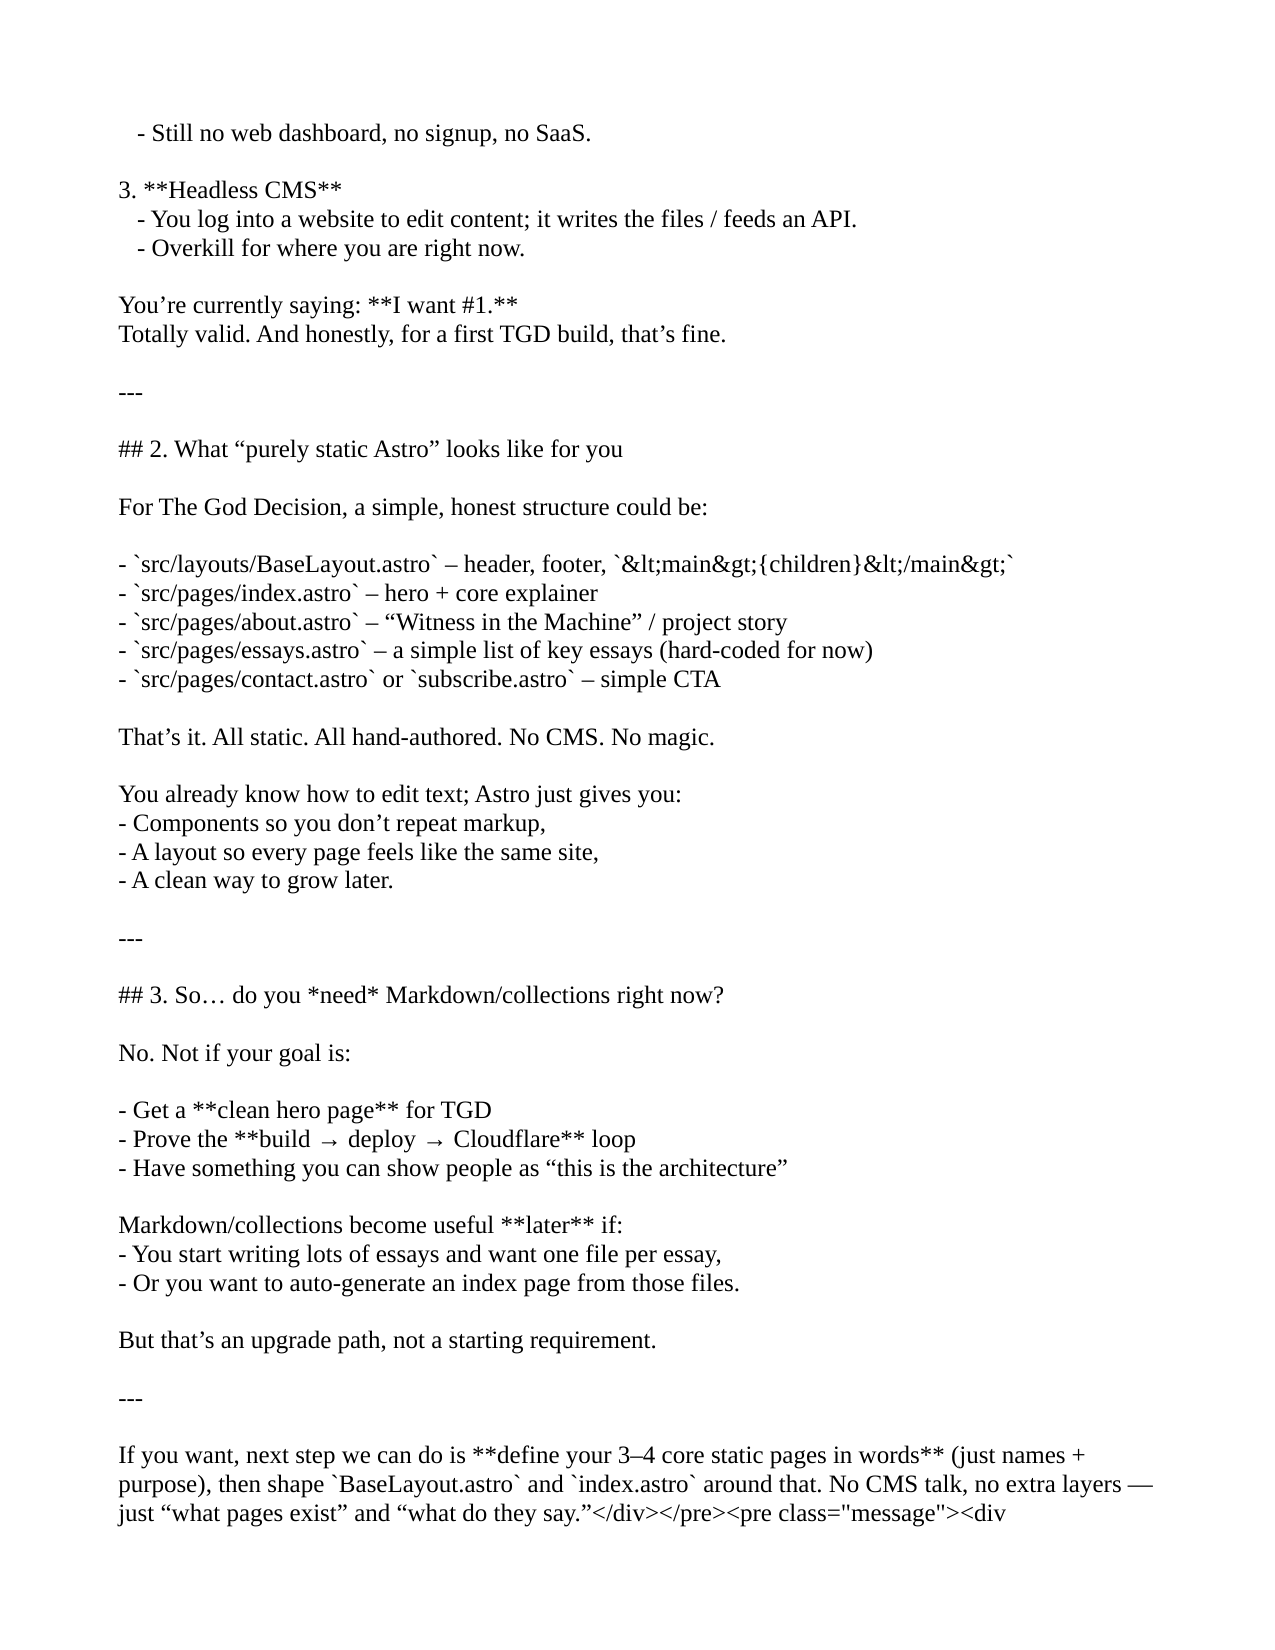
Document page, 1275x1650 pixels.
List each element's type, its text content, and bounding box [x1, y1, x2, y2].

text --- [118, 923, 1157, 952]
text - Overkill for where you are right now. [118, 233, 1157, 262]
text - `src/pages/index.astro` – hero + core explainer [118, 578, 1157, 607]
text ## 2. What “purely static Astro” looks like for you [118, 434, 1157, 463]
text That’s it. All static. All hand-authored. No CMS. No magic. [118, 722, 1157, 751]
text - A layout so every page feels like the same site, [118, 837, 1157, 866]
text - Have something you can show people as “this is the architecture” [118, 1153, 1157, 1182]
text ## 3. So… do you *need* Markdown/collections right now? [118, 981, 1157, 1009]
text Totally valid. And honestly, for a first TGD build, that’s fine. [118, 319, 1157, 348]
text - A clean way to grow later. [118, 866, 1157, 894]
text - Prove the **build → deploy → Cloudflare** loop [118, 1124, 1157, 1153]
text But that’s an upgrade path, not a starting requirement. [118, 1326, 1157, 1354]
text Markdown/collections become useful **later** if: [118, 1211, 1157, 1239]
text - `src/pages/essays.astro` – a simple list of key essays (hard-coded for now) [118, 636, 1157, 664]
text You already know how to edit text; Astro just gives you: [118, 779, 1157, 808]
text --- [118, 1383, 1157, 1412]
text - `src/pages/about.astro` – “Witness in the Machine” / project story [118, 607, 1157, 636]
text 3. **Headless CMS** [118, 176, 1157, 204]
text No. Not if your goal is: [118, 1038, 1157, 1067]
text - You log into a website to edit content; it writes the files / feeds an API. [118, 204, 1157, 233]
text - Still no web dashboard, no signup, no SaaS. [118, 118, 1157, 147]
text - Or you want to auto-generate an index page from those files. [118, 1268, 1157, 1297]
text - `src/layouts/BaseLayout.astro` – header, footer, `&lt;main&gt;{children}&lt;/main&gt;` [118, 549, 1157, 578]
text For The God Decision, a simple, honest structure could be: [118, 492, 1157, 521]
text --- [118, 377, 1157, 406]
text If you want, next step we can do is **define your 3–4 core static pages in words** (just names + purpose), then shape `BaseLayout.astro` and `index.astro` around that. No CMS talk, no extra layers — just “what pages exist” and “what do they say.”</div></pre><pre class="message"><div [118, 1441, 1157, 1527]
text - You start writing lots of essays and want one file per essay, [118, 1239, 1157, 1268]
text - Get a **clean hero page** for TGD [118, 1096, 1157, 1124]
text - Components so you don’t repeat markup, [118, 808, 1157, 837]
text - `src/pages/contact.astro` or `subscribe.astro` – simple CTA [118, 664, 1157, 693]
text You’re currently saying: **I want #1.** [118, 291, 1157, 319]
